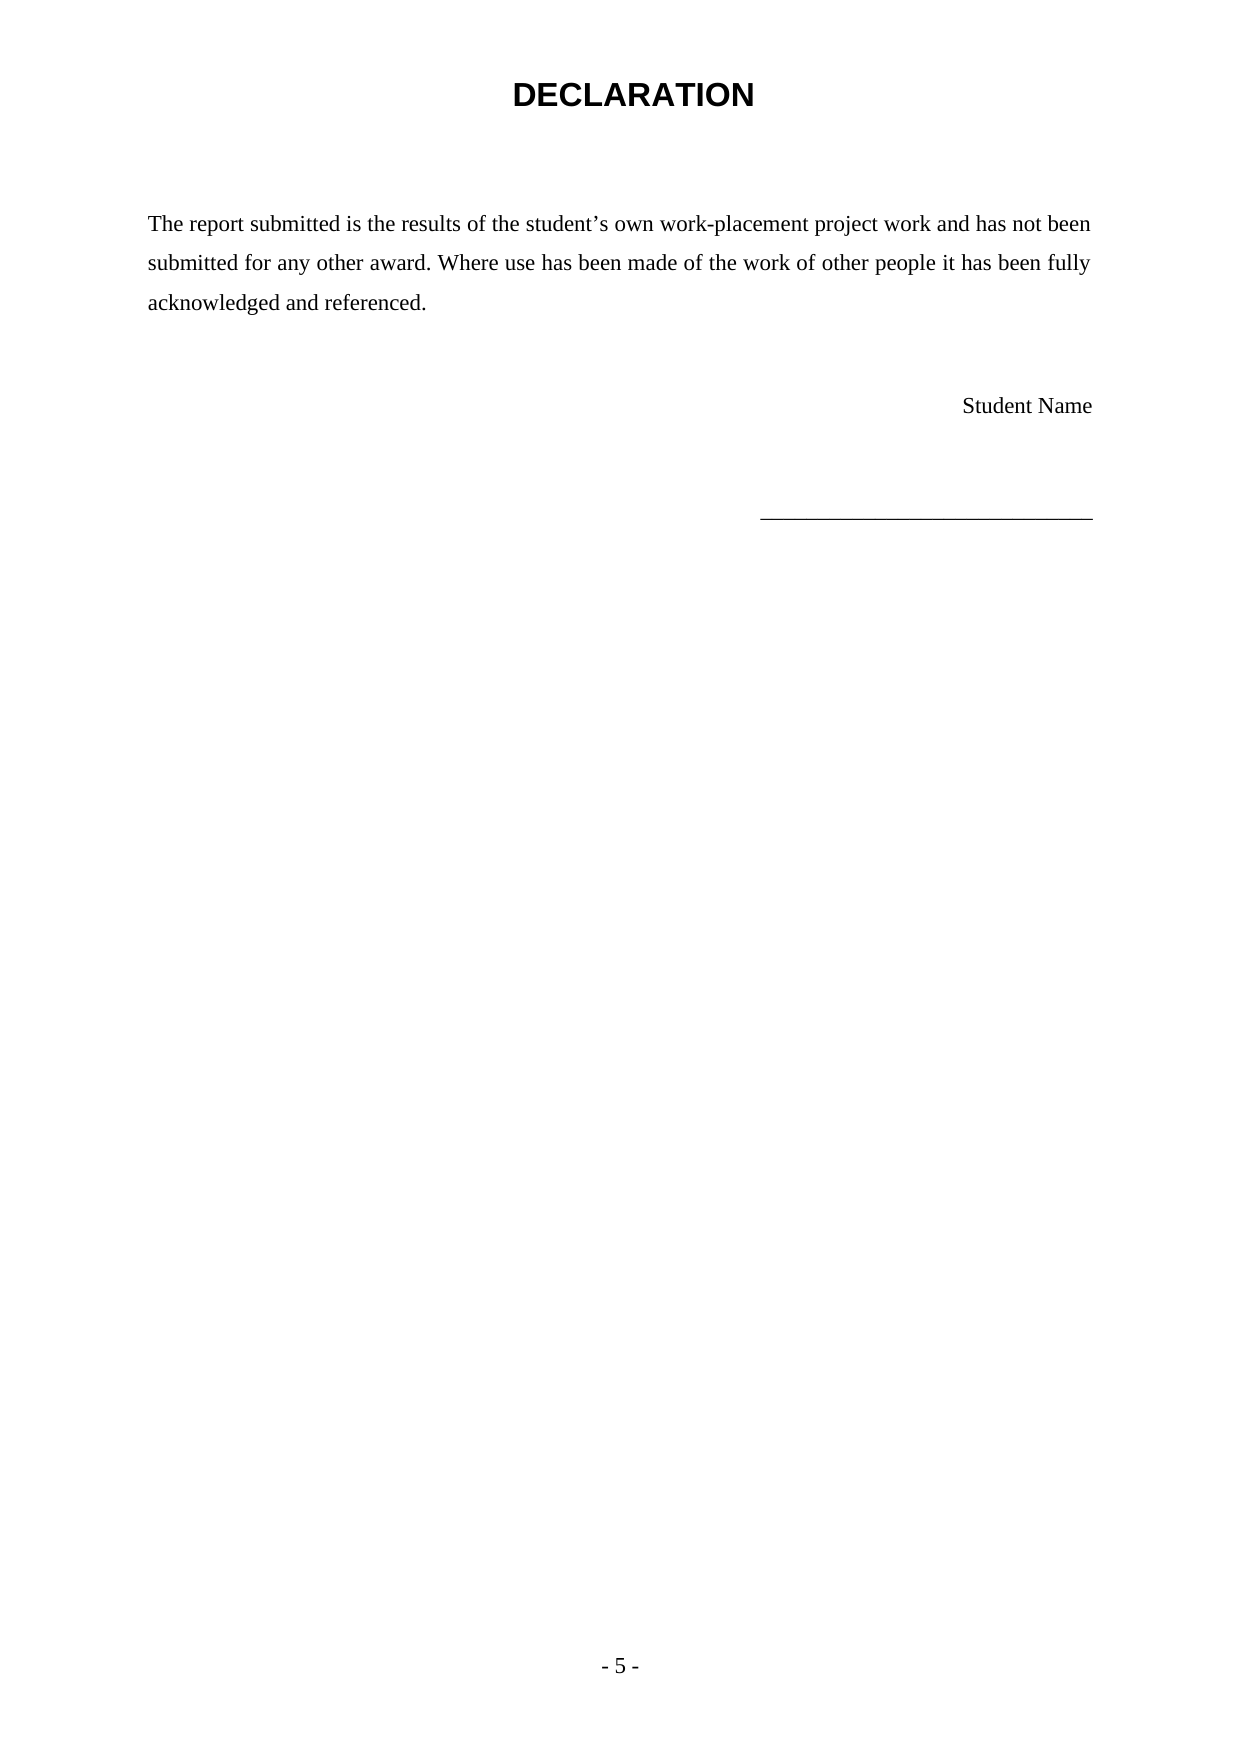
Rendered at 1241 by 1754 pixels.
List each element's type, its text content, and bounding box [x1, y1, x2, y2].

text _____________________________ [148, 496, 1092, 523]
text The report submitted is the results of the student’s own work-placement project work and has not been submitted for any other award. Where use has been made of the work of other people it has been fully acknowledged and referenced. [148, 209, 1092, 315]
subtitle DECLARATION [175, 75, 1092, 113]
text Student Name [148, 392, 1092, 419]
